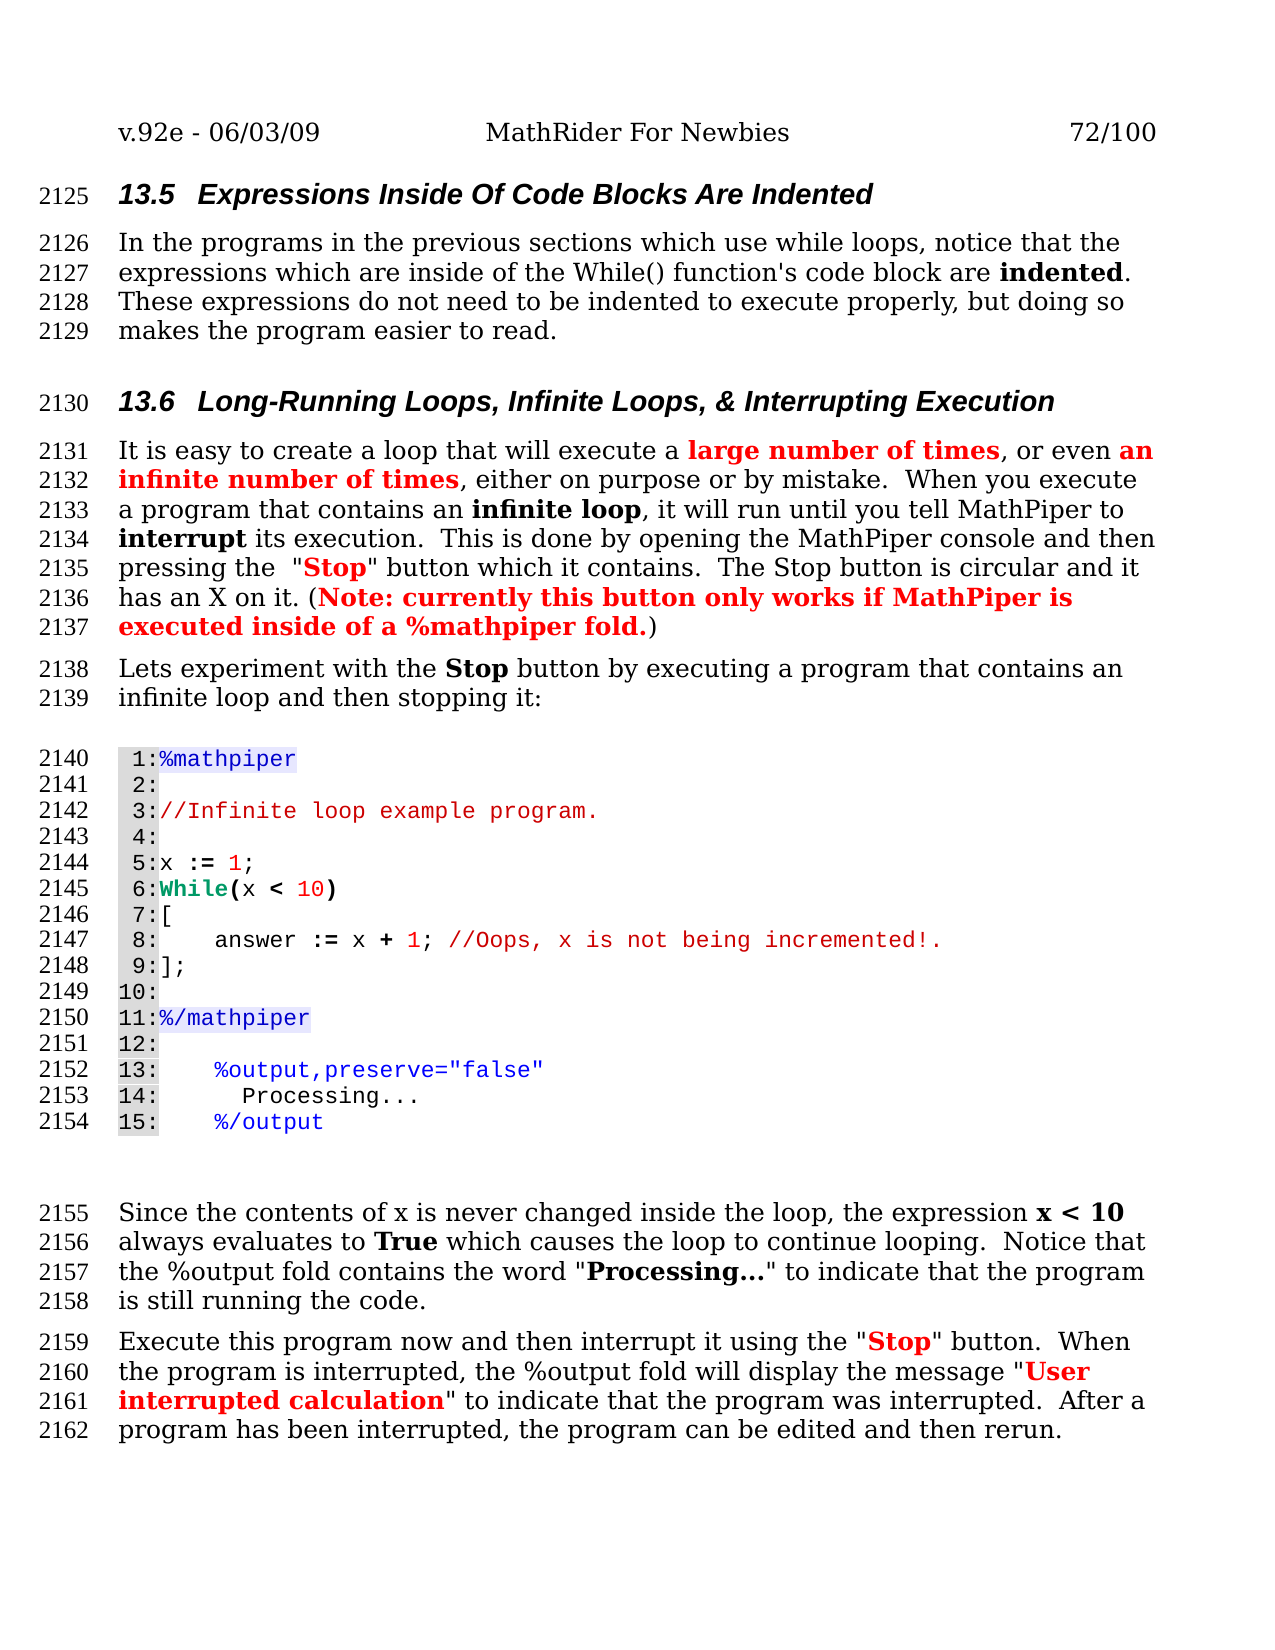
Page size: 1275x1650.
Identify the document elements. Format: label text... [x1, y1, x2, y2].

text 8: answer := x + 1; //Oops, x is not being incremented!. [118, 929, 1157, 955]
text In the programs in the previous sections which use while loops, notice that the expressions which are inside of the While() function's code block are indented. These expressions do not need to be indented to execute properly, but doing so makes the program easier to read. [118, 228, 1157, 345]
text 9:]; [118, 955, 1157, 981]
text 14: Processing... [118, 1084, 1157, 1110]
text 6:While(x < 10) [118, 877, 1157, 903]
subtitle Expressions Inside Of Code Blocks Are Indented [118, 177, 1157, 210]
text Since the contents of x is never changed inside the loop, the expression x < 10 always evaluates to True which causes the loop to continue looping. Notice that the %output fold contains the word "Processing..." to indicate that the program is still running the code. [118, 1198, 1157, 1315]
text 2: [118, 773, 1157, 799]
text 12: [118, 1033, 1157, 1058]
text 3://Infinite loop example program. [118, 799, 1157, 825]
text 4: [118, 825, 1157, 851]
text 1:%mathpiper [118, 747, 1157, 773]
text Lets experiment with the Stop button by executing a program that contains an infinite loop and then stopping it: [118, 653, 1157, 712]
text 7:[ [118, 903, 1157, 929]
text 15: %/output [118, 1110, 1157, 1136]
text 11:%/mathpiper [118, 1007, 1157, 1033]
text 5:x := 1; [118, 851, 1157, 877]
text 10: [118, 981, 1157, 1007]
text Execute this program now and then interrupt it using the "Stop" button. When the program is interrupted, the %output fold will display the message "User interrupted calculation" to indicate that the program was interrupted. After a program has been interrupted, the program can be edited and then rerun. [118, 1327, 1157, 1444]
subtitle Long-Running Loops, Infinite Loops, & Interrupting Execution [118, 384, 1157, 418]
text 13: %output,preserve="false" [118, 1058, 1157, 1084]
text It is easy to create a loop that will execute a large number of times, or even an infinite number of times, either on purpose or by mistake. When you execute a program that contains an infinite loop, it will run until you tell MathPiper to interrupt its execution. This is done by opening the MathPiper console and then pressing the "Stop" button which it contains. The Stop button is circular and it has an X on it. (Note: currently this button only works if MathPiper is executed inside of a %mathpiper fold.) [118, 436, 1157, 641]
